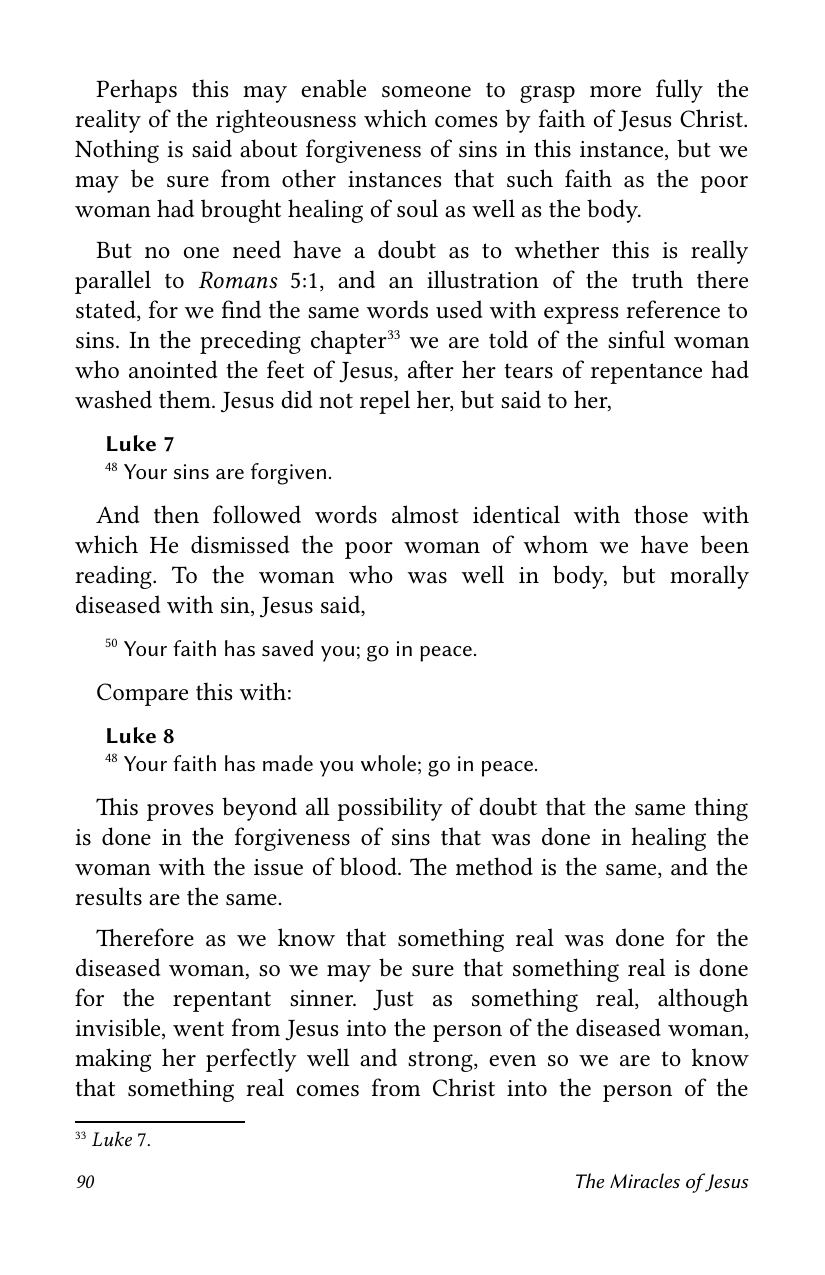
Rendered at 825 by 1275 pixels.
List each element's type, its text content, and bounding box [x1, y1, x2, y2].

text 48 Your sins are forgiven. [105, 458, 720, 485]
text Luke 7. [75, 1128, 750, 1152]
text This proves beyond all possibility of doubt that the same thing is done in the forgiveness of sins that was done in healing the woman with the issue of blood. The method is the same, and the results are the same. [75, 793, 750, 911]
text Luke 7 [105, 431, 750, 457]
text But no one need have a doubt as to whether this is really parallel to Romans 5:1, and an illustration of the truth there stated, for we find the same words used with express reference to sins. In the preceding chapter we are told of the sinful woman who anointed the feet of Jesus, after her tears of repentance had washed them. Jesus did not repel her, but said to her, [75, 237, 750, 414]
text Therefore as we know that something real was done for the diseased woman, so we may be sure that something real is done for the repentant sinner. Just as something real, although invisible, went from Jesus into the person of the diseased woman, making her perfectly well and strong, even so we are to know that something real comes from Christ into the person of the [75, 924, 750, 1102]
text And then followed words almost identical with those with which He dismissed the poor woman of whom we have been reading. To the woman who was well in body, but morally diseased with sin, Jesus said, [75, 501, 750, 619]
text Compare this with: [75, 678, 750, 706]
text 48 Your faith has made you whole; go in peace. [105, 750, 720, 777]
text Luke 8 [105, 723, 750, 749]
text Perhaps this may enable someone to grasp more fully the reality of the righteousness which comes by faith of Jesus Christ. Nothing is said about forgiveness of sins in this instance, but we may be sure from other instances that such faith as the poor woman had brought healing of soul as well as the body. [75, 75, 750, 223]
text 50 Your faith has saved you; go in peace. [105, 636, 720, 662]
